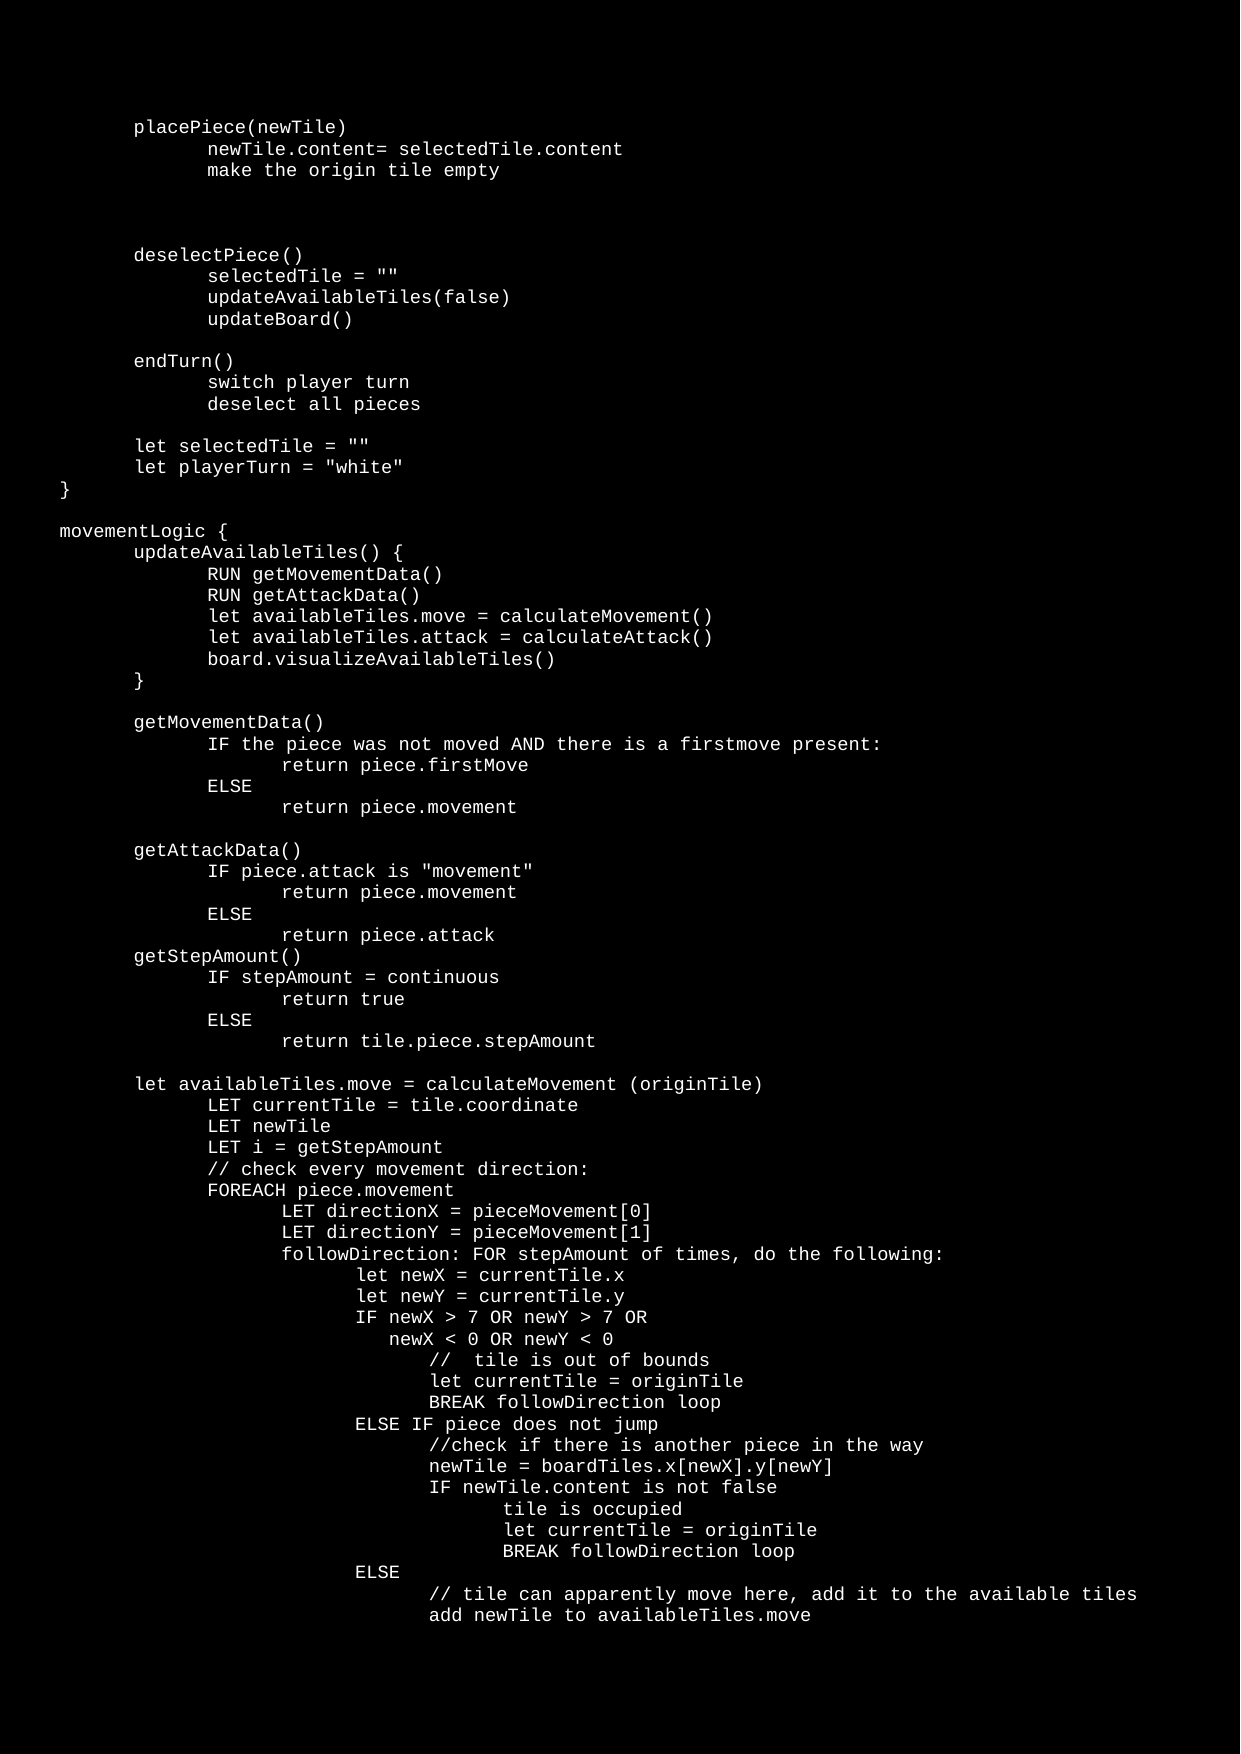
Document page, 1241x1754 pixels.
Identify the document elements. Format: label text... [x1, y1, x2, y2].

text endTurn() [59, 352, 1240, 373]
text IF newTile.content is not false [59, 1478, 1240, 1499]
text ELSE IF piece does not jump [59, 1414, 1240, 1436]
text updateBoard() [59, 309, 1240, 331]
text make the origin tile empty [59, 161, 1240, 182]
text LET newTile [59, 1117, 1240, 1138]
text ELSE [59, 1011, 1240, 1032]
text newTile.content= selectedTile.content [59, 139, 1240, 161]
text newX < 0 OR newY < 0 [59, 1329, 1240, 1351]
text getStepAmount() [59, 947, 1240, 968]
text return piece.movement [59, 883, 1240, 904]
text board.visualizeAvailableTiles() [59, 649, 1240, 671]
text IF newX > 7 OR newY > 7 OR [59, 1308, 1240, 1329]
text tile is occupied [59, 1499, 1240, 1521]
text } [59, 671, 1240, 692]
text // check every movement direction: [59, 1159, 1240, 1181]
text deselect all pieces [59, 394, 1240, 416]
text BREAK followDirection loop [59, 1542, 1240, 1563]
text let selectedTile = "" [59, 437, 1240, 458]
text FOREACH piece.movement [59, 1181, 1240, 1202]
text newTile = boardTiles.x[newX].y[newY] [59, 1457, 1240, 1478]
text ELSE [59, 1563, 1240, 1584]
text RUN getAttackData() [59, 586, 1240, 607]
text let newY = currentTile.y [59, 1287, 1240, 1308]
text return piece.attack [59, 926, 1240, 947]
text return piece.movement [59, 798, 1240, 819]
text } [59, 479, 1240, 501]
text IF piece.attack is "movement" [59, 862, 1240, 883]
text movementLogic { [59, 522, 1240, 543]
text return tile.piece.stepAmount [59, 1032, 1240, 1053]
text placePiece(newTile) [59, 118, 1240, 139]
text LET directionX = pieceMovement[0] [59, 1202, 1240, 1223]
text switch player turn [59, 373, 1240, 394]
text BREAK followDirection loop [59, 1393, 1240, 1414]
text let availableTiles.move = calculateMovement() [59, 607, 1240, 628]
text LET currentTile = tile.coordinate [59, 1096, 1240, 1117]
text updateAvailableTiles() { [59, 543, 1240, 564]
text let currentTile = originTile [59, 1372, 1240, 1393]
text LET directionY = pieceMovement[1] [59, 1223, 1240, 1244]
text RUN getMovementData() [59, 564, 1240, 586]
text let availableTiles.attack = calculateAttack() [59, 628, 1240, 649]
text LET i = getStepAmount [59, 1138, 1240, 1159]
text ELSE [59, 777, 1240, 798]
text let newX = currentTile.x [59, 1266, 1240, 1287]
text //check if there is another piece in the way [59, 1436, 1240, 1457]
text let currentTile = originTile [59, 1521, 1240, 1542]
text getAttackData() [59, 841, 1240, 862]
text return piece.firstMove [59, 756, 1240, 777]
text getMovementData() [59, 713, 1240, 734]
text IF stepAmount = continuous [59, 968, 1240, 989]
text IF the piece was not moved AND there is a firstmove present: [59, 734, 1240, 756]
text let playerTurn = "white" [59, 458, 1240, 479]
text // tile can apparently move here, add it to the available tiles [59, 1584, 1240, 1606]
text return true [59, 989, 1240, 1011]
text let availableTiles.move = calculateMovement (originTile) [59, 1074, 1240, 1096]
text selectedTile = "" [59, 267, 1240, 288]
text // tile is out of bounds [59, 1351, 1240, 1372]
text add newTile to availableTiles.move [59, 1606, 1240, 1627]
text deselectPiece () [59, 246, 1240, 267]
text updateAvailableTiles(false) [59, 288, 1240, 309]
text followDirection: FOR stepAmount of times, do the following: [59, 1244, 1240, 1266]
text ELSE [59, 904, 1240, 926]
